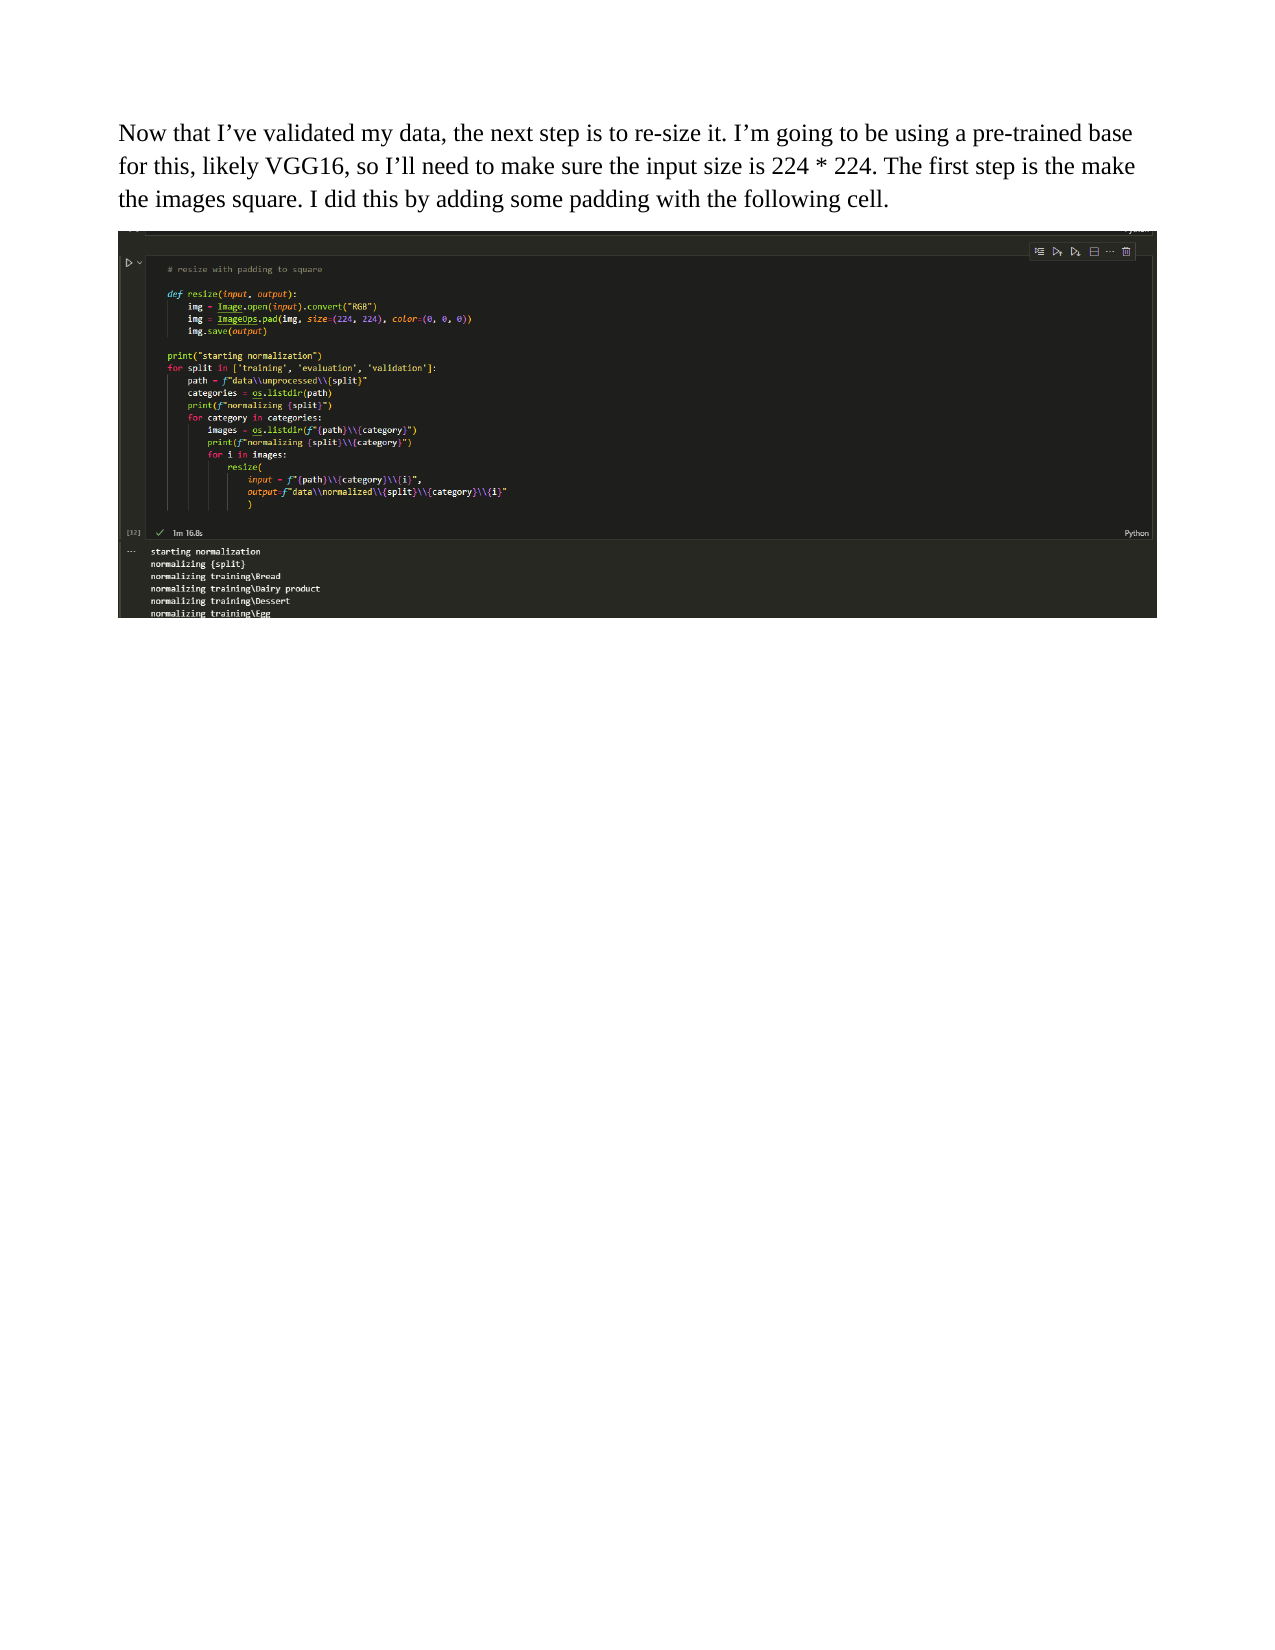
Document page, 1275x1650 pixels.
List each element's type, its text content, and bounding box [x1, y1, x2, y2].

text Now that I’ve validated my data, the next step is to re-size it. I’m going to be using a pre-trained base for this, likely VGG16, so I’ll need to make sure the input size is 224 * 224. The first step is the make the images square. I did this by adding some padding with the following cell. [118, 118, 1157, 213]
picture [118, 231, 1157, 618]
